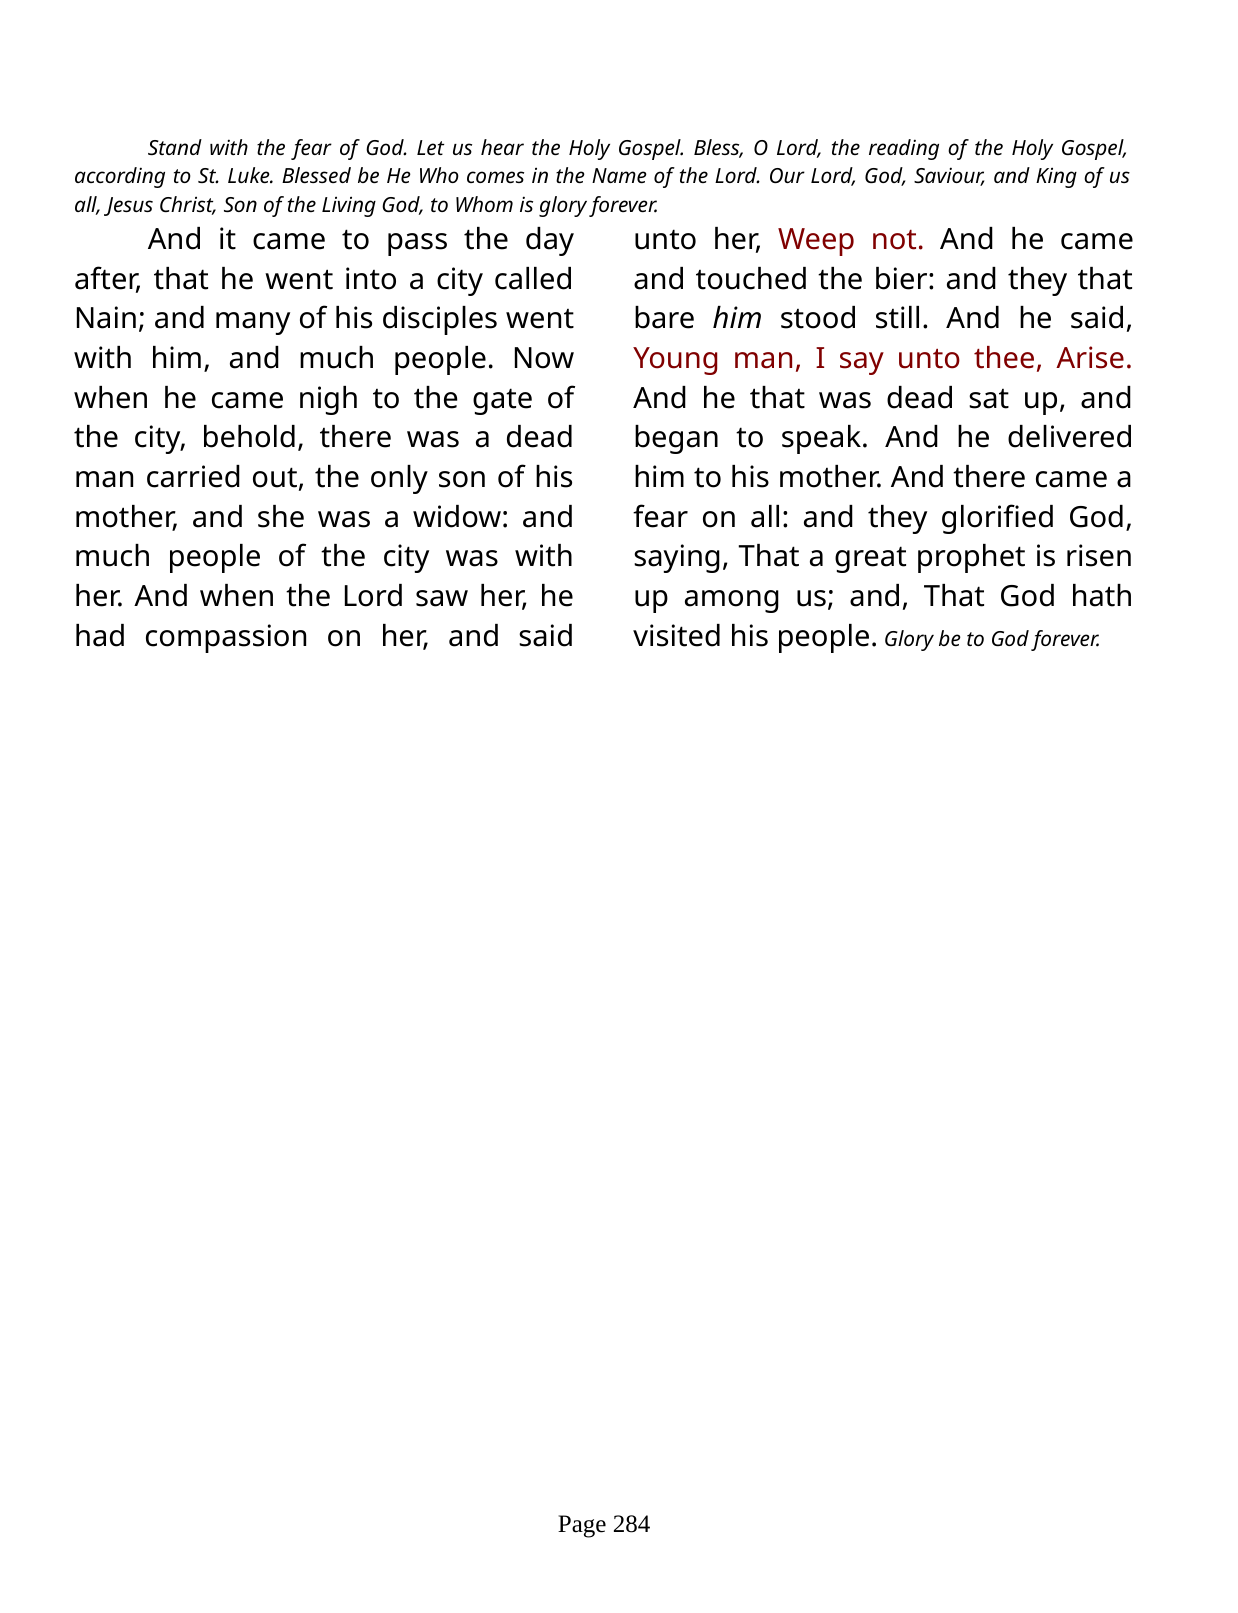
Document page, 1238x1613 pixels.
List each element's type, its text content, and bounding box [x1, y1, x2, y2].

text And it came to pass the day after, that he went into a city called Nain; and many of his disciples went with him, and much people. Now when he came nigh to the gate of the city, behold, there was a dead man carried out, the only son of his mother, and she was a widow: and much people of the city was with her. And when the Lord saw her, he had compassion on her, and said [74, 218, 574, 655]
text unto her, Weep not. And he came and touched the bier: and they that bare him stood still. And he said, Young man, I say unto thee, Arise. And he that was dead sat up, and began to speak. And he delivered him to his mother. And there came a fear on all: and they glorified God, saying, That a great prophet is risen up among us; and, That God hath visited his people. Glory be to God forever. [633, 218, 1134, 655]
text Stand with the fear of God. Let us hear the Holy Gospel. Bless, O Lord, the reading of the Holy Gospel, according to St. Luke. Blessed be He Who comes in the Name of the Lord. Our Lord, God, Saviour, and King of us all, Jesus Christ, Son of the Living God, to Whom is glory forever. [74, 133, 1134, 218]
